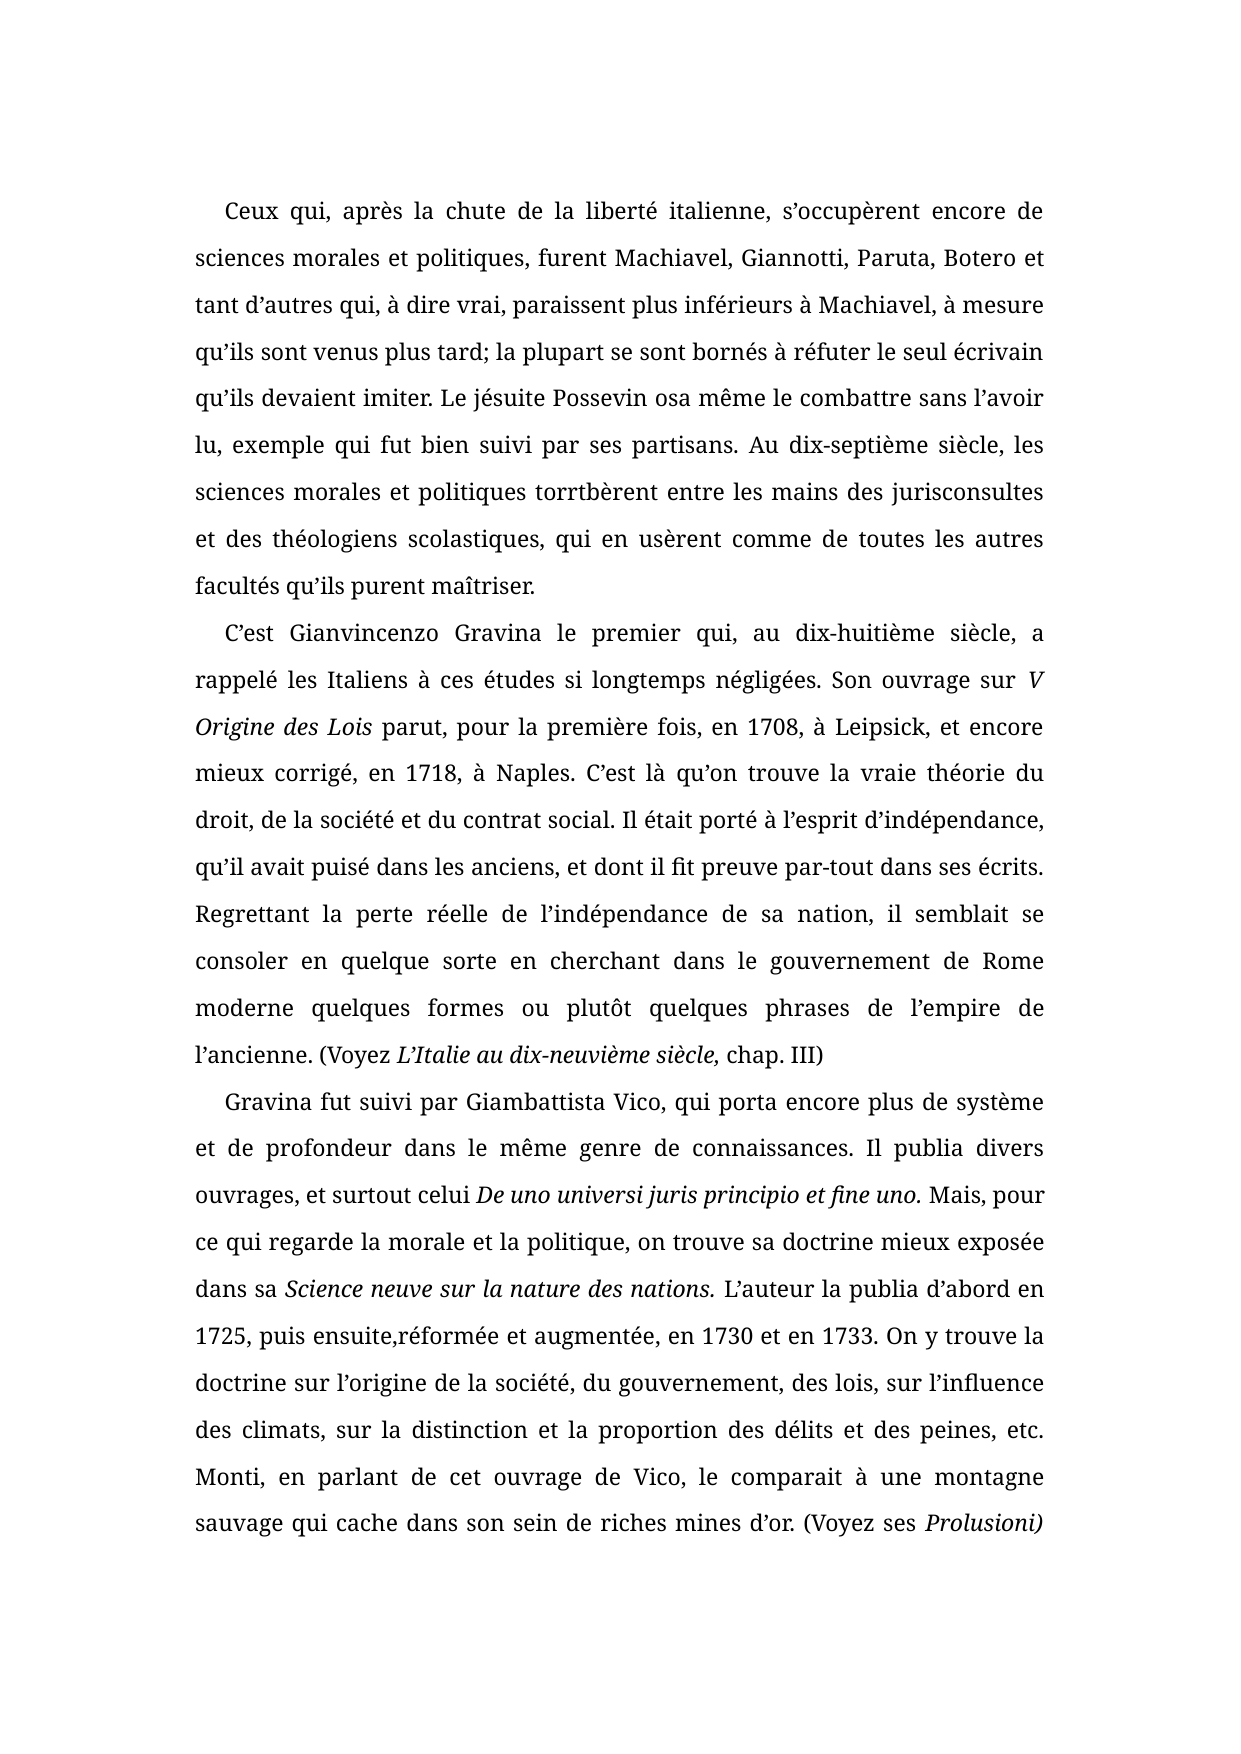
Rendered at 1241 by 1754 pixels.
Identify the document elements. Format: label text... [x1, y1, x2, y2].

text C’est Gianvincenzo Gravina le premier qui, au dix-huitième siècle, a rappelé les Italiens à ces études si longtemps négligées. Son ouvrage sur V Origine des Lois parut, pour la première fois, en 1708, à Leipsick, et encore mieux corrigé, en 1718, à Naples. C’est là qu’on trouve la vraie théorie du droit, de la société et du contrat social. Il était porté à l’esprit d’indépendance, qu’il avait puisé dans les anciens, et dont il fit preuve par-tout dans ses écrits. Regrettant la perte réelle de l’indépendance de sa nation, il semblait se consoler en quelque sorte en cherchant dans le gouvernement de Rome moderne quelques formes ou plutôt quelques phrases de l’empire de l’ancienne. (Voyez L’Italie au dix-neuvième siècle, chap. III) [195, 617, 1045, 1070]
text Ceux qui, après la chute de la liberté italienne, s’occupèrent encore de sciences morales et politiques, furent Machiavel, Giannotti, Paruta, Botero et tant d’autres qui, à dire vrai, paraissent plus inférieurs à Machiavel, à mesure qu’ils sont venus plus tard; la plupart se sont bornés à réfuter le seul écrivain qu’ils devaient imiter. Le jésuite Possevin osa même le combattre sans l’avoir lu, exemple qui fut bien suivi par ses partisans. Au dix-septième siècle, les sciences morales et politiques torrtbèrent entre les mains des jurisconsultes et des théologiens scolastiques, qui en usèrent comme de toutes les autres facultés qu’ils purent maîtriser. [195, 195, 1045, 601]
text Gravina fut suivi par Giambattista Vico, qui porta encore plus de système et de profondeur dans le même genre de connaissances. Il publia divers ouvrages, et surtout celui De uno universi juris principio et fine uno. Mais, pour ce qui regarde la morale et la politique, on trouve sa doctrine mieux exposée dans sa Science neuve sur la nature des nations. L’auteur la publia d’abord en 1725, puis ensuite,réformée et augmentée, en 1730 et en 1733. On y trouve la doctrine sur l’origine de la société, du gouvernement, des lois, sur l’influence des climats, sur la distinction et la proportion des délits et des peines, etc. Monti, en parlant de cet ouvrage de Vico, le comparait à une montagne sauvage qui cache dans son sein de riches mines d’or. (Voyez ses Prolusioni) [195, 1086, 1045, 1539]
